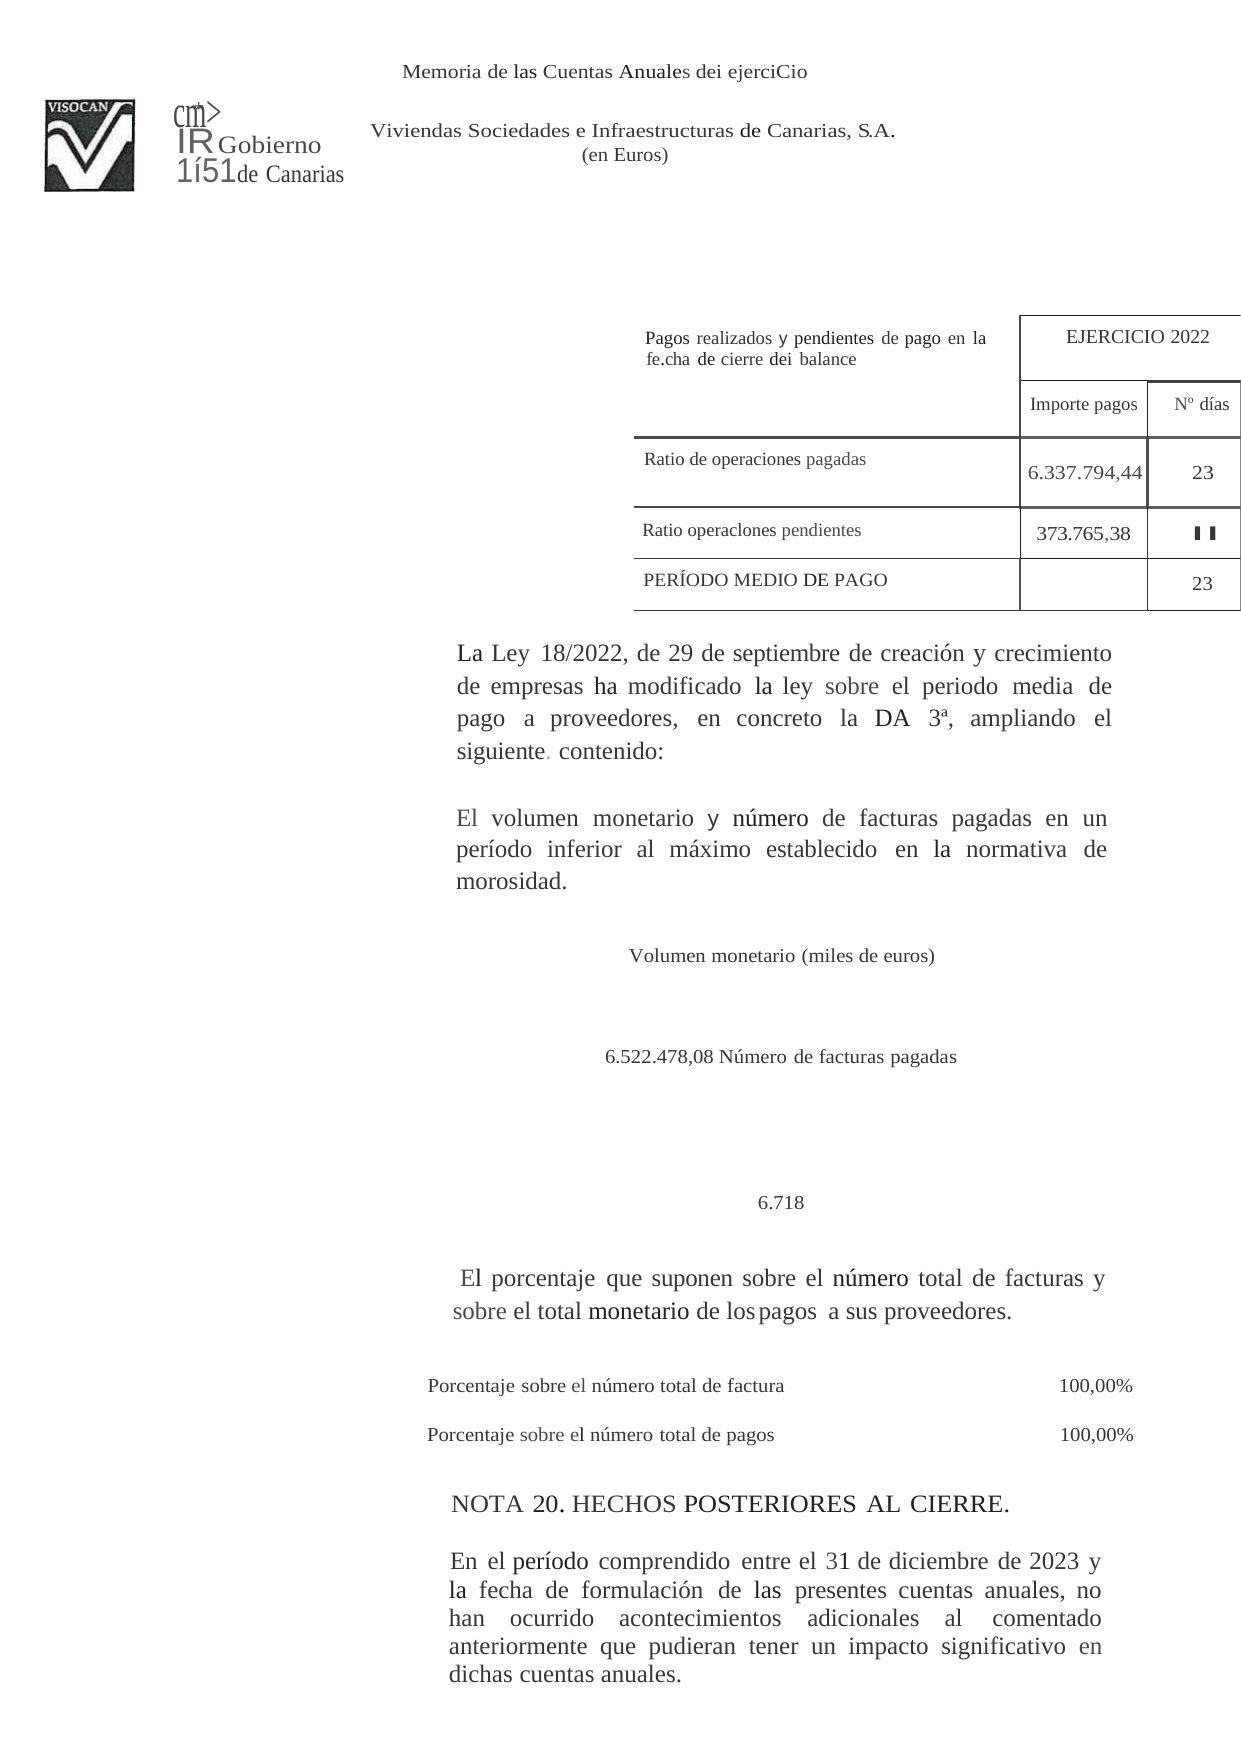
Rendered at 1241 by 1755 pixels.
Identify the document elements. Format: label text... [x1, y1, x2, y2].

table_header Pagos realizados y pendientes de pago en la fe.cha de cierre dei balance [634, 315, 1019, 436]
table_cell 23 [1149, 439, 1240, 506]
table_cell 373.765,38 [1021, 509, 1147, 558]
text El volumen monetario y número de facturas pagadas en un período inferior al máximo establecido en la normativa de morosidad. [456, 803, 1107, 895]
table_cell Nº días [1148, 383, 1240, 436]
text Viviendas Sociedades e Infraestructuras de Canarias, S.A. (en Euros) [370, 119, 902, 165]
text El porcentaje que suponen sobre el número total de facturas y sobre el total monetario de lospagos a sus proveedores. [453, 1263, 1105, 1325]
table_cell [1021, 559, 1147, 610]
table_header EJERCICIO 2022 [1021, 316, 1241, 380]
table_cell Importe pagos [1021, 381, 1147, 436]
text IRGobierno [176, 136, 347, 158]
table_cell PERÍODO MEDIO DE PAGO [634, 559, 1019, 610]
table_cell II [1148, 509, 1240, 558]
text En el período comprendido entre el 31 de diciembre de 2023 y la fecha de formulación de las presentes cuentas anuales, no han ocurrido acontecimientos adicionales al comentado anteriormente que pudieran tener un impacto significativo en dichas cuentas anuales. [449, 1547, 1102, 1688]
text NOTA 20. HECHOS POSTERIORES AL CIERRE. [451, 1489, 1228, 1518]
table_cell 6.337.794,44 [1021, 439, 1146, 506]
table_cell Ratio de operaciones pagadas [634, 439, 1019, 506]
subtitle cm> [48, 94, 347, 136]
text La Ley 18/2022, de 29 de septiembre de creación y crecimiento de empresas ha modificado la ley sobre el periodo media de pago a proveedores, en concreto la DA 3ª, ampliando el siguiente. contenido: [457, 637, 1112, 765]
table_cell 23 [1148, 559, 1240, 610]
text Porcentaje sobre el número total de factura 100,00% [359, 1374, 1201, 1397]
table_cell Ratio operaclones pendientes [634, 508, 1020, 558]
text Volumen monetario (miles de euros) 6.522.478,08 Número de facturas pagadas 6.718 [591, 944, 971, 1214]
text Porcentaje sobre el número total de pagos 100,00% [359, 1423, 1201, 1446]
text 1í51de Canarias [176, 158, 347, 189]
